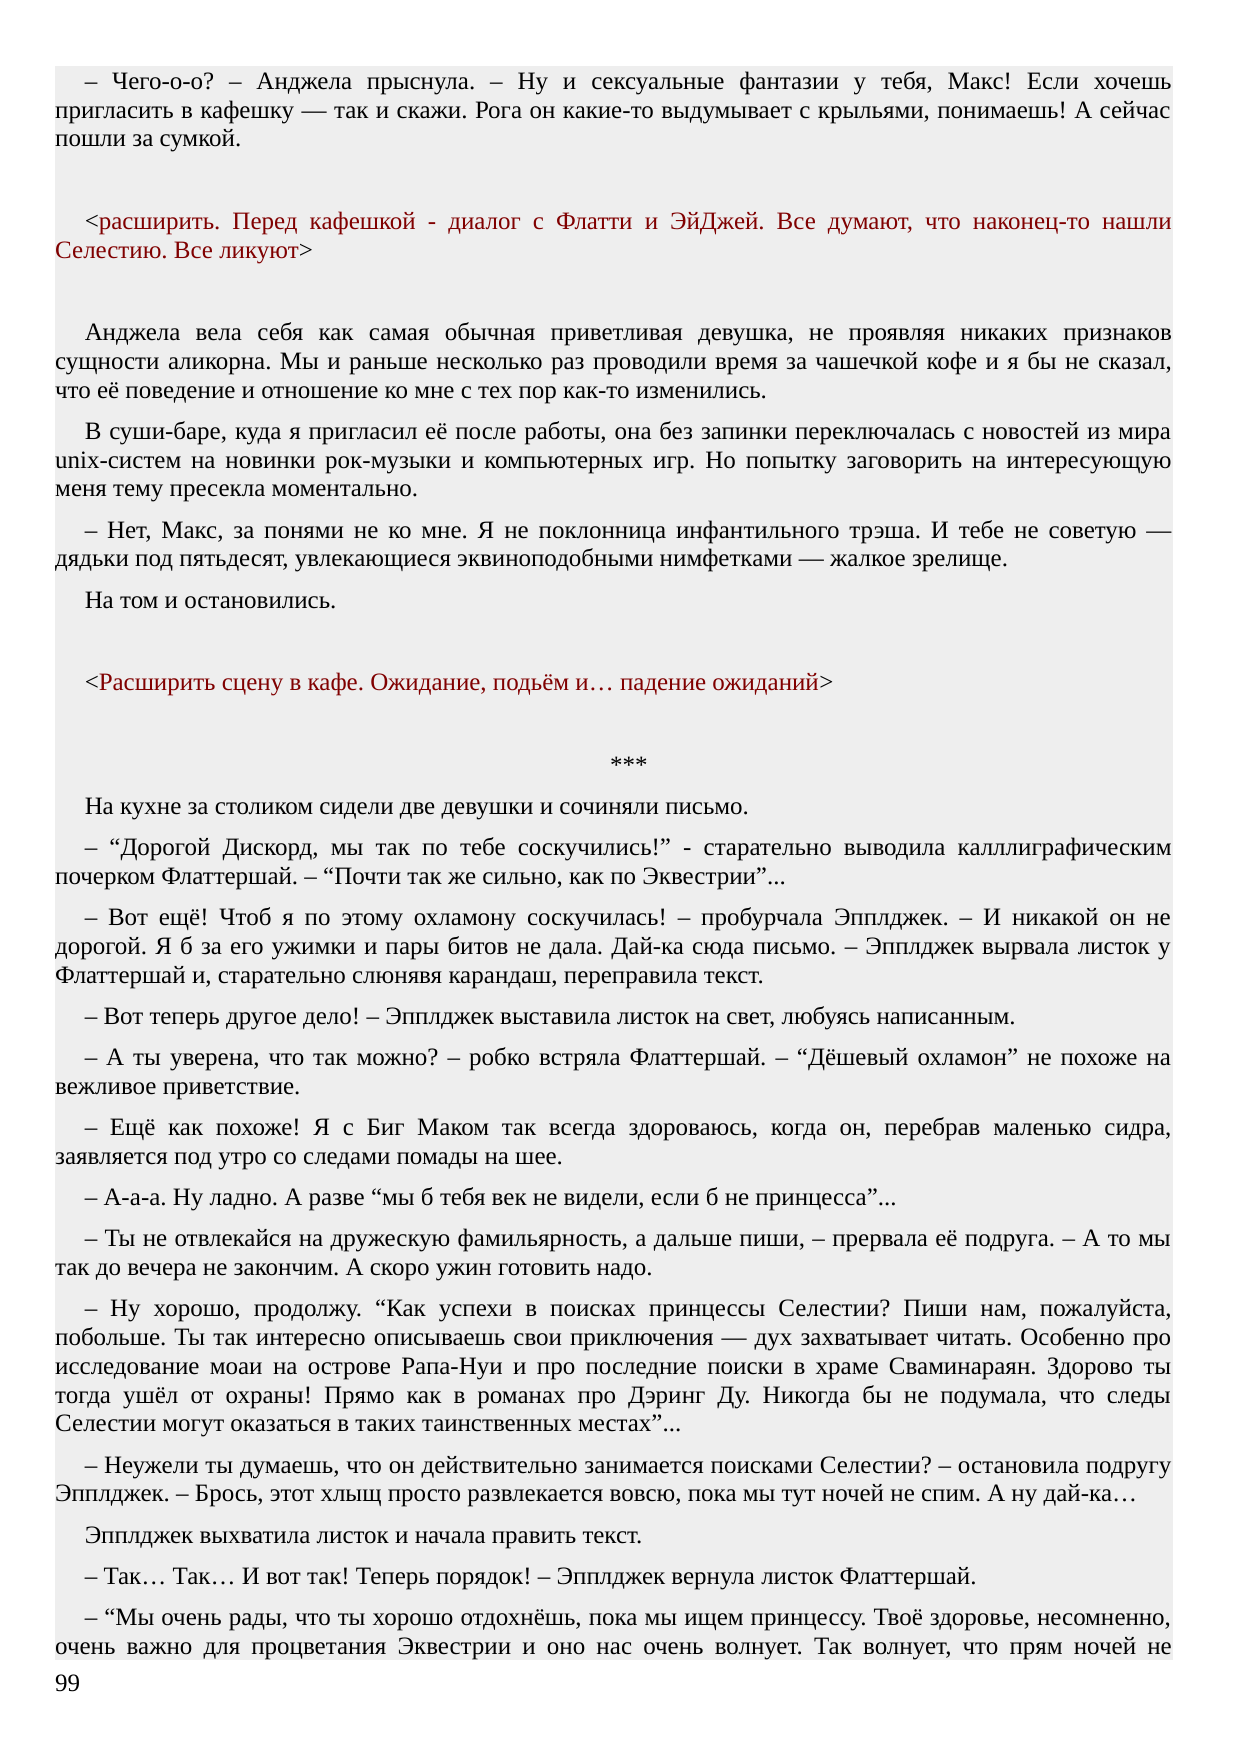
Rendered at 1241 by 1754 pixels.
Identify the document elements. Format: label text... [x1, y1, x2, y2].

text – Ну хорошо, продолжу. “Как успехи в поисках принцессы Селестии? Пиши нам, пожалуйста, побольше. Ты так интересно описываешь свои приключения — дух захватывает читать. Особенно про исследование моаи на острове Рапа-Нуи и про последние поиски в храме Сваминараян. Здорово ты тогда ушёл от охраны! Прямо как в романах про Дэринг Ду. Никогда бы не подумала, что следы Селестии могут оказаться в таких таинственных местах”... [55, 1293, 1173, 1437]
text – Нет, Макс, за понями не ко мне. Я не поклонница инфантильного трэша. И тебе не советую — дядьки под пятьдесят, увлекающиеся эквиноподобными нимфетками — жалкое зрелище. [55, 515, 1173, 572]
text Эпплджек выхватила листок и начала править текст. [55, 1520, 1173, 1548]
text На том и остановились. [55, 585, 1173, 613]
text – Ещё как похоже! Я с Биг Маком так всегда здороваюсь, когда он, перебрав маленько сидра, заявляется под утро со следами помады на шее. [55, 1112, 1173, 1170]
text – А-а-а. Ну ладно. А разве “мы б тебя век не видели, если б не принцесса”... [55, 1182, 1173, 1211]
text – Вот ещё! Чтоб я по этому охламону соскучилась! – пробурчала Эпплджек. – И никакой он не дорогой. Я б за его ужимки и пары битов не дала. Дай-ка сюда письмо. – Эпплджек вырвала листок у Флаттершай и, старательно слюнявя карандаш, переправила текст. [55, 902, 1173, 988]
text – Чего-о-о? – Анджела прыснула. – Ну и сексуальные фантазии у тебя, Макс! Если хочешь пригласить в кафешку — так и скажи. Рога он какие-то выдумывает с крыльями, понимаешь! А сейчас пошли за сумкой. [55, 66, 1173, 152]
text – Вот теперь другое дело! – Эпплджек выставила листок на свет, любуясь написанным. [55, 1001, 1173, 1030]
text В суши-баре, куда я пригласил её после работы, она без запинки переключалась с новостей из мира unix-систем на новинки рок-музыки и компьютерных игр. Но попытку заговорить на интересующую меня тему пресекла моментально. [55, 416, 1173, 502]
text – “Дорогой Дискорд, мы так по тебе соскучились!” - старательно выводила калллиграфическим почерком Флаттершай. – “Почти так же сильно, как по Эквестрии”... [55, 832, 1173, 890]
text <Расширить сцену в кафе. Ожидание, подьём и… падение ожиданий> [55, 667, 1173, 696]
text – Ты не отвлекайся на дружескую фамильярность, а дальше пиши, – прервала её подруга. – А то мы так до вечера не закончим. А скоро ужин готовить надо. [55, 1223, 1173, 1281]
text – Так… Так… И вот так! Теперь порядок! – Эпплджек вернула листок Флаттершай. [55, 1561, 1173, 1590]
text На кухне за столиком сидели две девушки и сочиняли письмо. [55, 791, 1173, 820]
text – “Мы очень рады, что ты хорошо отдохнёшь, пока мы ищем принцессу. Твоё здоровье, несомненно, очень важно для процветания Эквестрии и оно нас очень волнует. Так волнует, что прям ночей не [55, 1602, 1173, 1660]
text – Неужели ты думаешь, что он действительно занимается поисками Селестии? – остановила подругу Эпплджек. – Брось, этот хлыщ просто развлекается вовсю, пока мы тут ночей не спим. А ну дай-ка… [55, 1450, 1173, 1507]
text Анджела вела себя как самая обычная приветливая девушка, не проявляя никаких признаков сущности аликорна. Мы и раньше несколько раз проводили время за чашечкой кофе и я бы не сказал, что её поведение и отношение ко мне с тех пор как-то изменились. [55, 317, 1173, 403]
text *** [55, 750, 1173, 778]
text <расширить. Перед кафешкой - диалог с Флатти и ЭйДжей. Все думают, что наконец-то нашли Селестию. Все ликуют> [55, 206, 1173, 263]
text – А ты уверена, что так можно? – робко встряла Флаттершай. – “Дёшевый охламон” не похоже на вежливое приветствие. [55, 1042, 1173, 1100]
